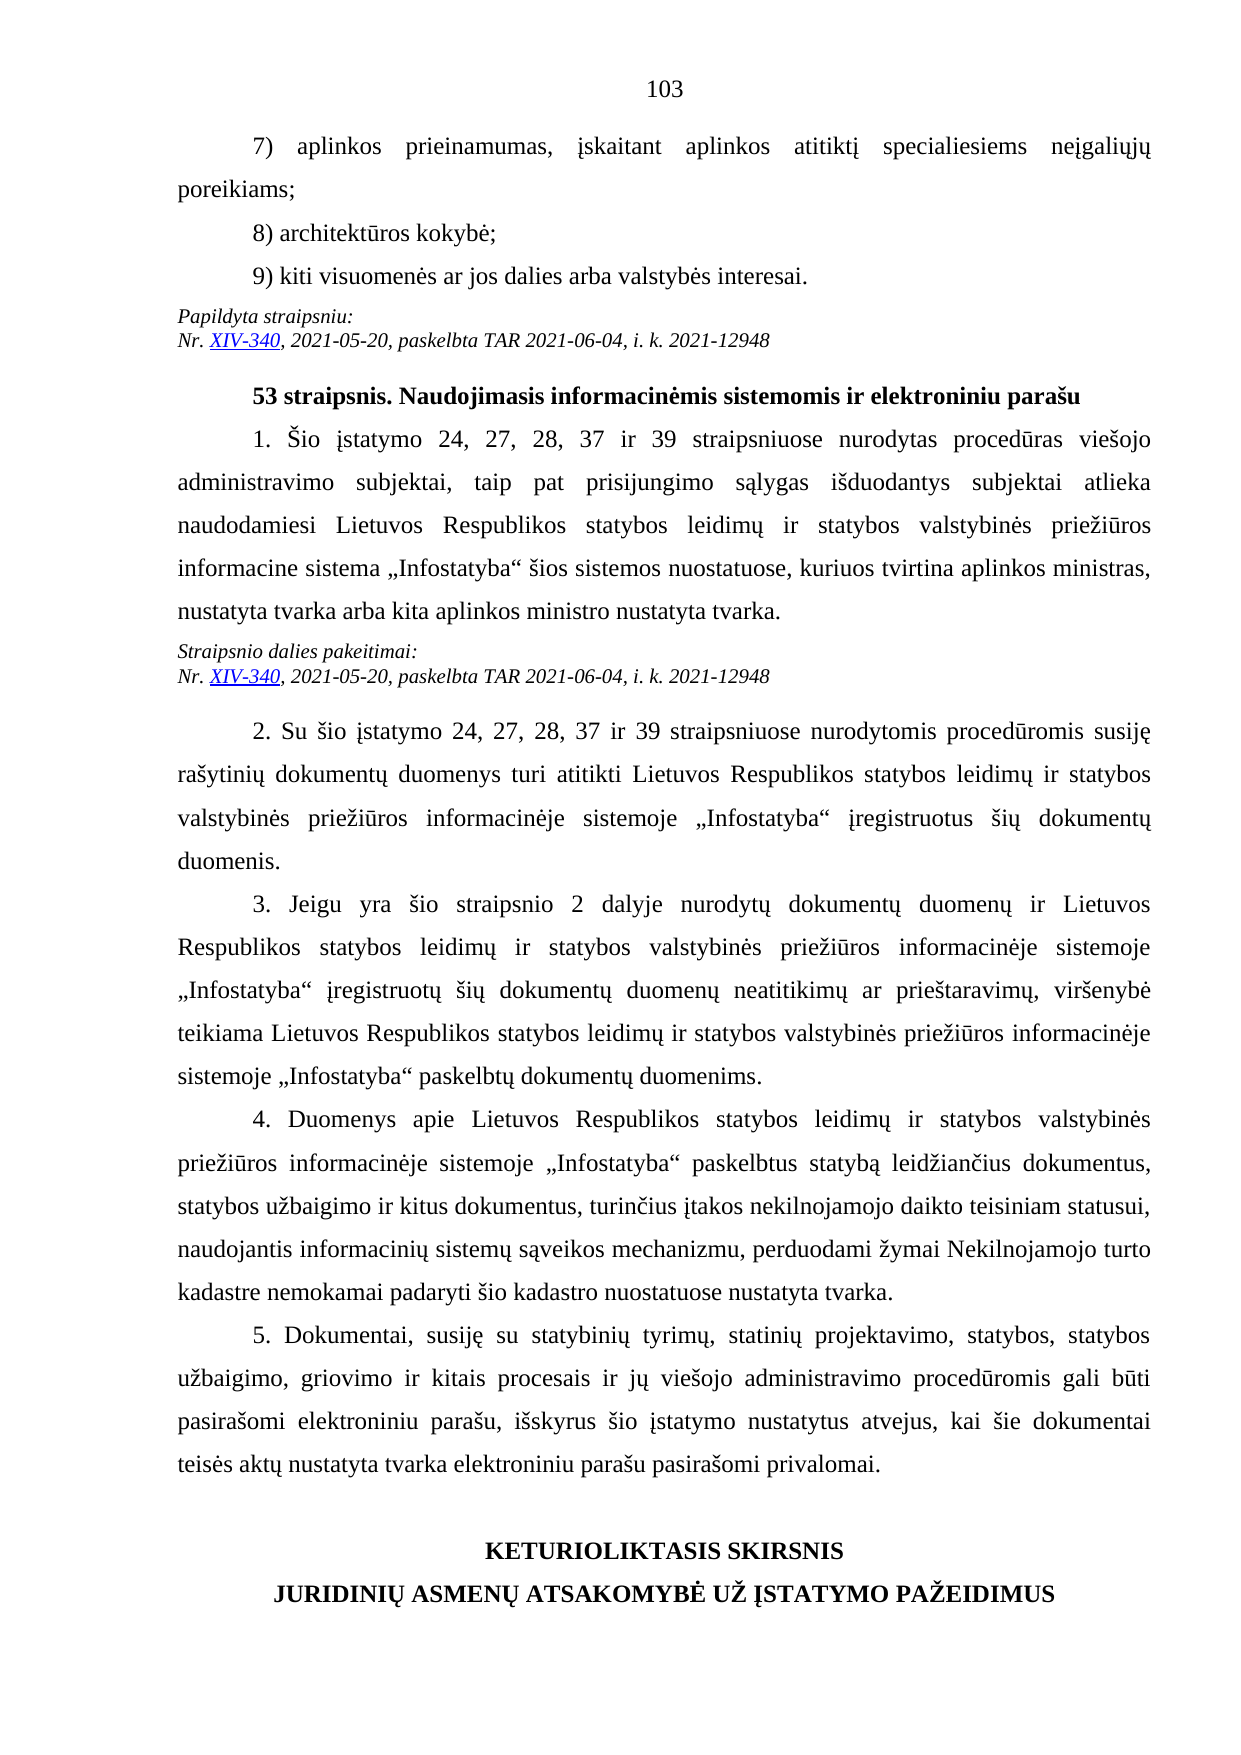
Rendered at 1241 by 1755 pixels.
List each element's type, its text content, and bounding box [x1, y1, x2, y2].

text Nr. XIV-340, 2021-05-20, paskelbta TAR 2021-06-04, i. k. 2021-12948 [177, 328, 1152, 352]
text 8) architektūros kokybė; [177, 218, 1152, 246]
text 3. Jeigu yra šio straipsnio 2 dalyje nurodytų dokumentų duomenų ir Lietuvos Respublikos statybos leidimų ir statybos valstybinės priežiūros informacinėje sistemoje „Infostatyba“ įregistruotų šių dokumentų duomenų neatitikimų ar prieštaravimų, viršenybė teikiama Lietuvos Respublikos statybos leidimų ir statybos valstybinės priežiūros informacinėje sistemoje „Infostatyba“ paskelbtų dokumentų duomenims. [177, 889, 1152, 1090]
text Nr. XIV-340, 2021-05-20, paskelbta TAR 2021-06-04, i. k. 2021-12948 [177, 663, 1152, 688]
text JURIDINIŲ ASMENŲ ATSAKOMYBĖ UŽ ĮSTATYMO PAŽEIDIMUS [177, 1579, 1152, 1608]
text 2. Su šio įstatymo 24, 27, 28, 37 ir 39 straipsniuose nurodytomis procedūromis susiję rašytinių dokumentų duomenys turi atitikti Lietuvos Respublikos statybos leidimų ir statybos valstybinės priežiūros informacinėje sistemoje „Infostatyba“ įregistruotus šių dokumentų duomenis. [177, 716, 1152, 874]
text 9) kiti visuomenės ar jos dalies arba valstybės interesai. [177, 261, 1152, 289]
text 1. Šio įstatymo 24, 27, 28, 37 ir 39 straipsniuose nurodytas procedūras viešojo administravimo subjektai, taip pat prisijungimo sąlygas išduodantys subjektai atlieka naudodamiesi Lietuvos Respublikos statybos leidimų ir statybos valstybinės priežiūros informacine sistema „Infostatyba“ šios sistemos nuostatuose, kuriuos tvirtina aplinkos ministras, nustatyta tvarka arba kita aplinkos ministro nustatyta tvarka. [177, 424, 1152, 625]
text Papildyta straipsniu: [177, 304, 1152, 328]
text 5. Dokumentai, susiję su statybinių tyrimų, statinių projektavimo, statybos, statybos užbaigimo, griovimo ir kitais procesais ir jų viešojo administravimo procedūromis gali būti pasirašomi elektroniniu parašu, išskyrus šio įstatymo nustatytus atvejus, kai šie dokumentai teisės aktų nustatyta tvarka elektroniniu parašu pasirašomi privalomai. [177, 1320, 1152, 1478]
text 7) aplinkos prieinamumas, įskaitant aplinkos atitiktį specialiesiems neįgaliųjų poreikiams; [177, 131, 1152, 203]
text KETURIOLIKTASIS SKIRSNIS [177, 1536, 1152, 1564]
text 53 straipsnis. Naudojimasis informacinėmis sistemomis ir elektroniniu parašu [177, 381, 1152, 409]
text Straipsnio dalies pakeitimai: [177, 639, 1152, 663]
text 4. Duomenys apie Lietuvos Respublikos statybos leidimų ir statybos valstybinės priežiūros informacinėje sistemoje „Infostatyba“ paskelbtus statybą leidžiančius dokumentus, statybos užbaigimo ir kitus dokumentus, turinčius įtakos nekilnojamojo daikto teisiniam statusui, naudojantis informacinių sistemų sąveikos mechanizmu, perduodami žymai Nekilnojamojo turto kadastre nemokamai padaryti šio kadastro nuostatuose nustatyta tvarka. [177, 1104, 1152, 1306]
